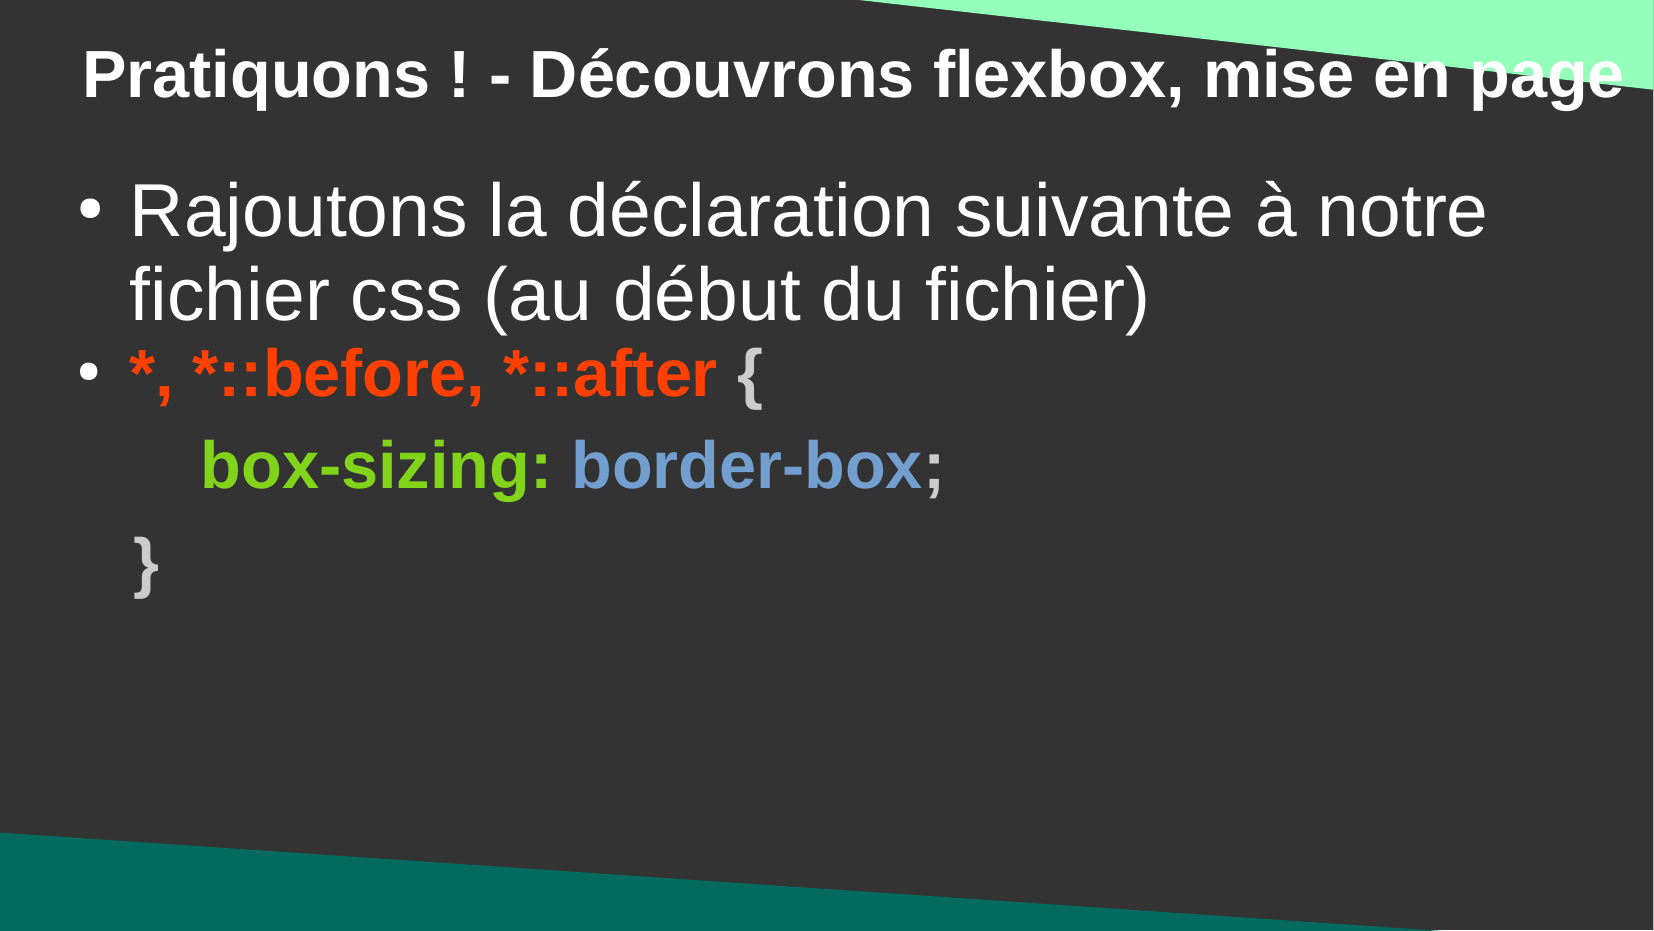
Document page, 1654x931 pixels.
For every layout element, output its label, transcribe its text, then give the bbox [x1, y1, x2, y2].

text_box [858, 0, 1654, 90]
title Pratiquons ! - Découvrons flexbox, mise en page [82, 37, 1630, 112]
list Rajoutons la déclaration suivante à notre fichier css (au début du fichier) *, *::before, *::after { box-sizing: border-box; } [59, 168, 1619, 762]
